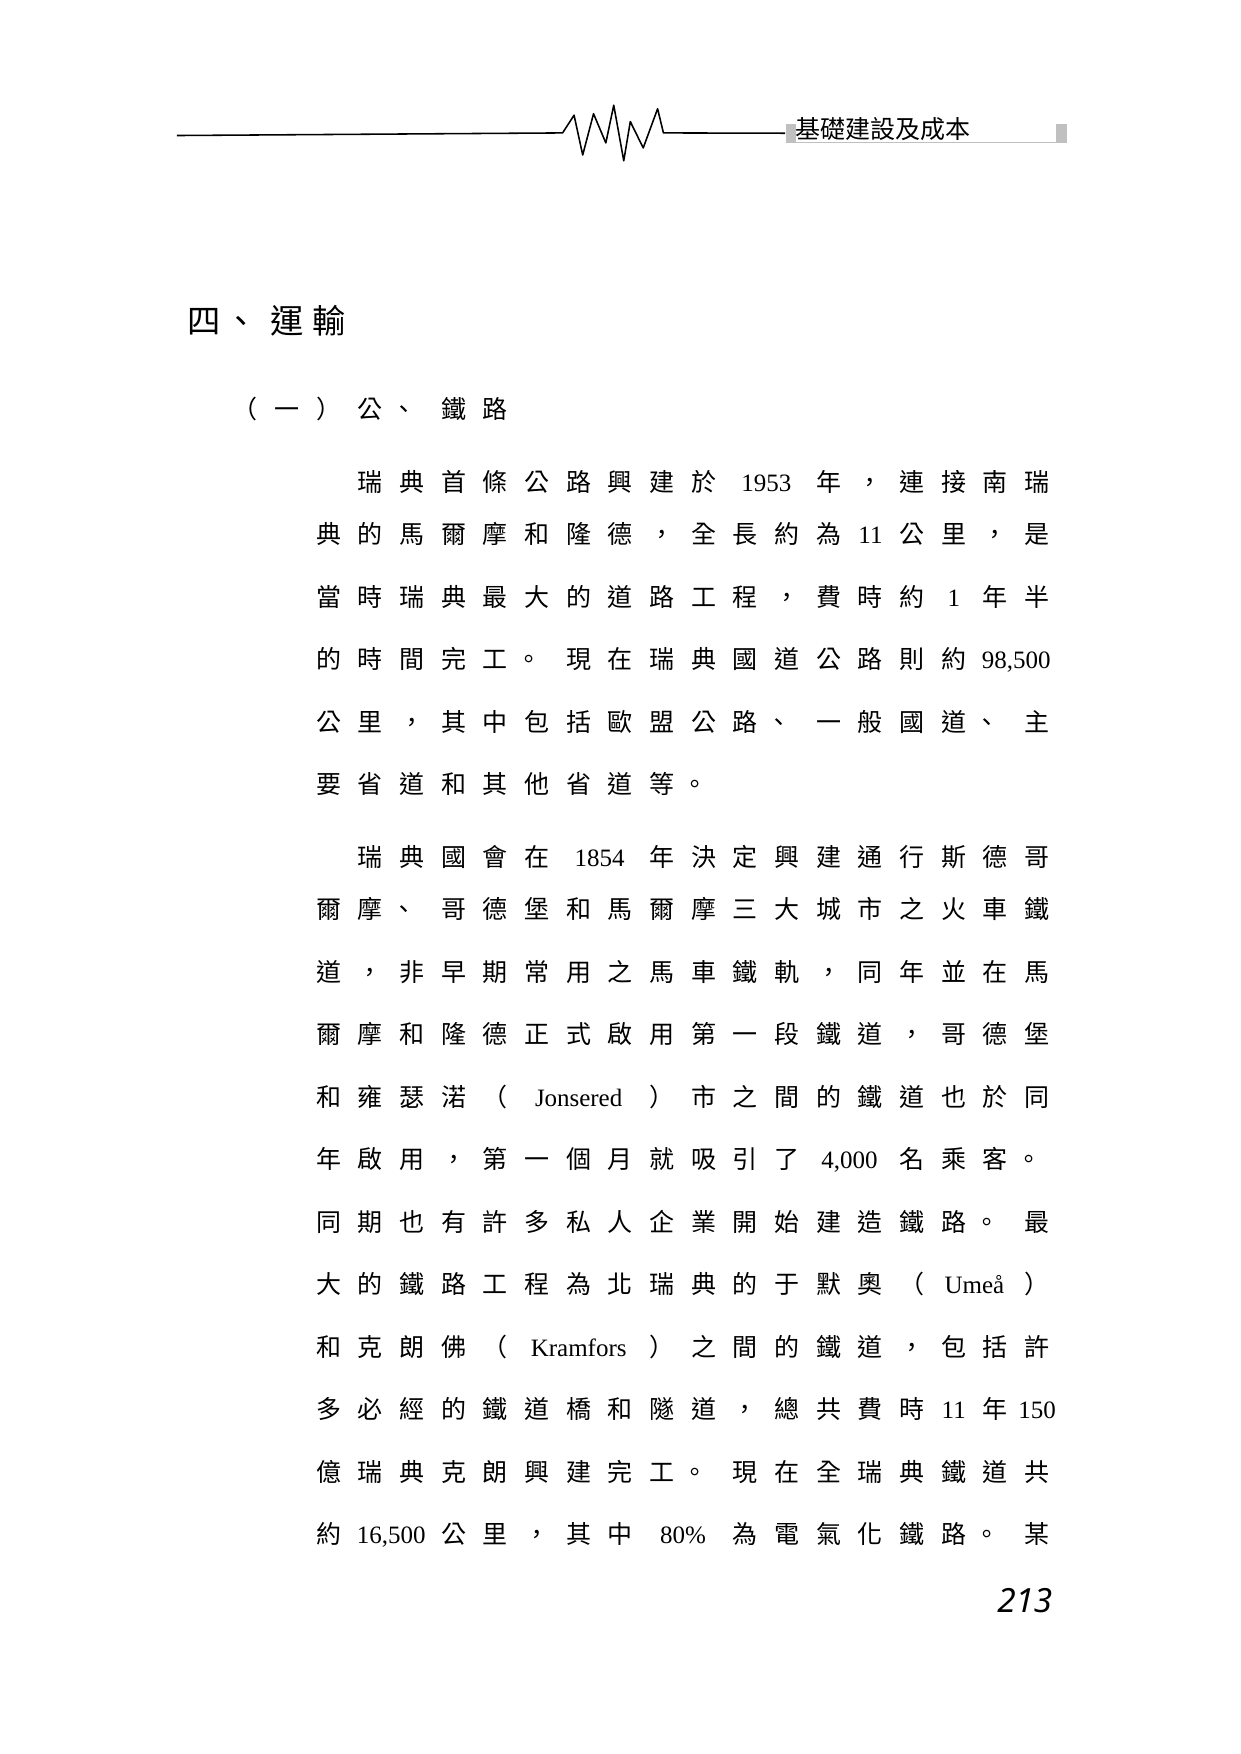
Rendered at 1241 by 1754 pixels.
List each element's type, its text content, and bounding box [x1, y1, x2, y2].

text （一）公、鐵路 [207, 366, 1058, 429]
text 四、運輸 [183, 277, 1058, 339]
text 瑞典首條公路興建於1953年，連接南瑞典的馬爾摩和隆德，全長約為11公里，是當時瑞典最大的道路工程，費時約1年半的時間完工。現在瑞典國道公路則約98,500公里，其中包括歐盟公路、一般國道、主要省道和其他省道等。 [281, 429, 1058, 804]
text 瑞典國會在1854年決定興建通行斯德哥爾摩、哥德堡和馬爾摩三大城市之火車鐵道，非早期常用之馬車鐵軌，同年並在馬爾摩和隆德正式啟用第一段鐵道，哥德堡和雍瑟渃（Jonsered）市之間的鐵道也於同年啟用，第一個月就吸引了4,000名乘客。同期也有許多私人企業開始建造鐵路。最大的鐵路工程為北瑞典的于默奧（Umeå）和克朗佛（Kramfors）之間的鐵道，包括許多必經的鐵道橋和隧道，總共費時11年150億瑞典克朗興建完工。現在全瑞典鐵道共約16,500公里，其中80%為電氣化鐵路。某 [281, 804, 1058, 1554]
